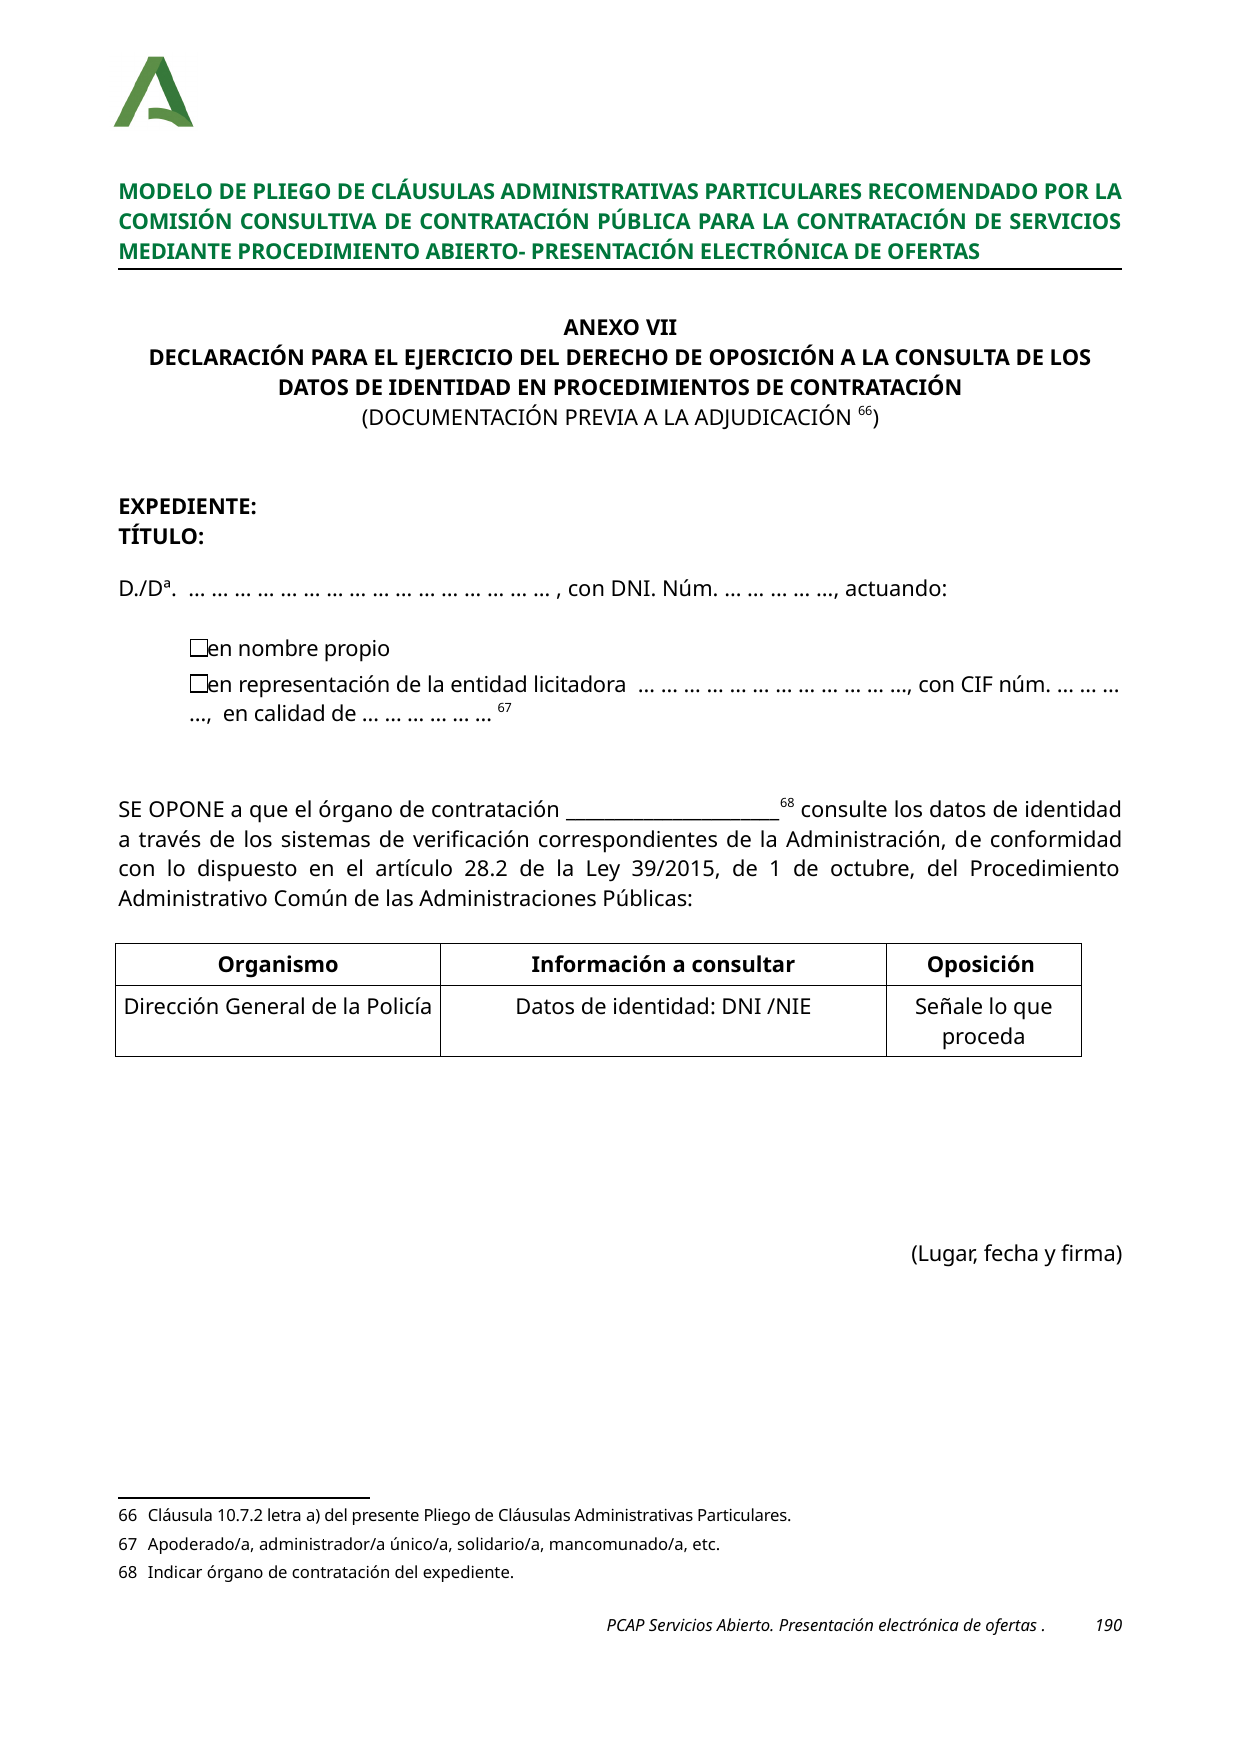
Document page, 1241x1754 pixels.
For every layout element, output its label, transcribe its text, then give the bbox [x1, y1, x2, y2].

text en representación de la entidad licitadora … … … … … … … … … … … …, con CIF núm. … … … …, en calidad de … … … … … … [189, 669, 1122, 728]
text SE OPONE a que el órgano de contratación ______________________ consulte los datos de identidad a través de los sistemas de verificación correspondientes de la Administración, de conformidad con lo dispuesto en el artículo 28.2 de la Ley 39/2015, de 1 de octubre, del Procedimiento Administrativo Común de las Administraciones Públicas: [118, 794, 1122, 913]
text Apoderado/a, administrador/a único/a, solidario/a, mancomunado/a, etc. [118, 1532, 1122, 1555]
table_header Oposición [887, 944, 1081, 984]
text (DOCUMENTACIÓN PREVIA A LA ADJUDICACIÓN ) [118, 402, 1122, 431]
text D./Dª. … … … … … … … … … … … … … … … … , con DNI. Núm. … … … … …, actuando: [118, 573, 1122, 603]
table_header Organismo [116, 944, 440, 984]
table_cell Dirección General de la Policía [116, 986, 440, 1056]
text MODELO DE PLIEGO DE CLÁUSULAS ADMINISTRATIVAS PARTICULARES RECOMENDADO POR LA COMISIÓN CONSULTIVA DE CONTRATACIÓN PÚBLICA PARA LA CONTRATACIÓN DE SERVICIOS MEDIANTE PROCEDIMIENTO ABIERTO- PRESENTACIÓN ELECTRÓNICA DE OFERTAS [118, 176, 1122, 268]
table_cell Señale lo que proceda [887, 986, 1081, 1056]
text DECLARACIÓN PARA EL EJERCICIO DEL DERECHO DE OPOSICIÓN A LA CONSULTA DE LOS DATOS DE IDENTIDAD EN PROCEDIMIENTOS DE CONTRATACIÓN [118, 342, 1122, 402]
picture [109, 52, 198, 131]
text (Lugar, fecha y firma) [118, 1238, 1122, 1268]
text TÍTULO: [118, 521, 1122, 551]
text en nombre propio [189, 633, 1122, 663]
text Cláusula 10.7.2 letra a) del presente Pliego de Cláusulas Administrativas Particulares. [118, 1504, 1122, 1526]
table_cell Datos de identidad: DNI /NIE [441, 986, 886, 1056]
text EXPEDIENTE: [118, 491, 1122, 521]
table_header Información a consultar [441, 944, 886, 984]
text Indicar órgano de contratación del expediente. [118, 1561, 1122, 1584]
text ANEXO VII [118, 312, 1122, 342]
